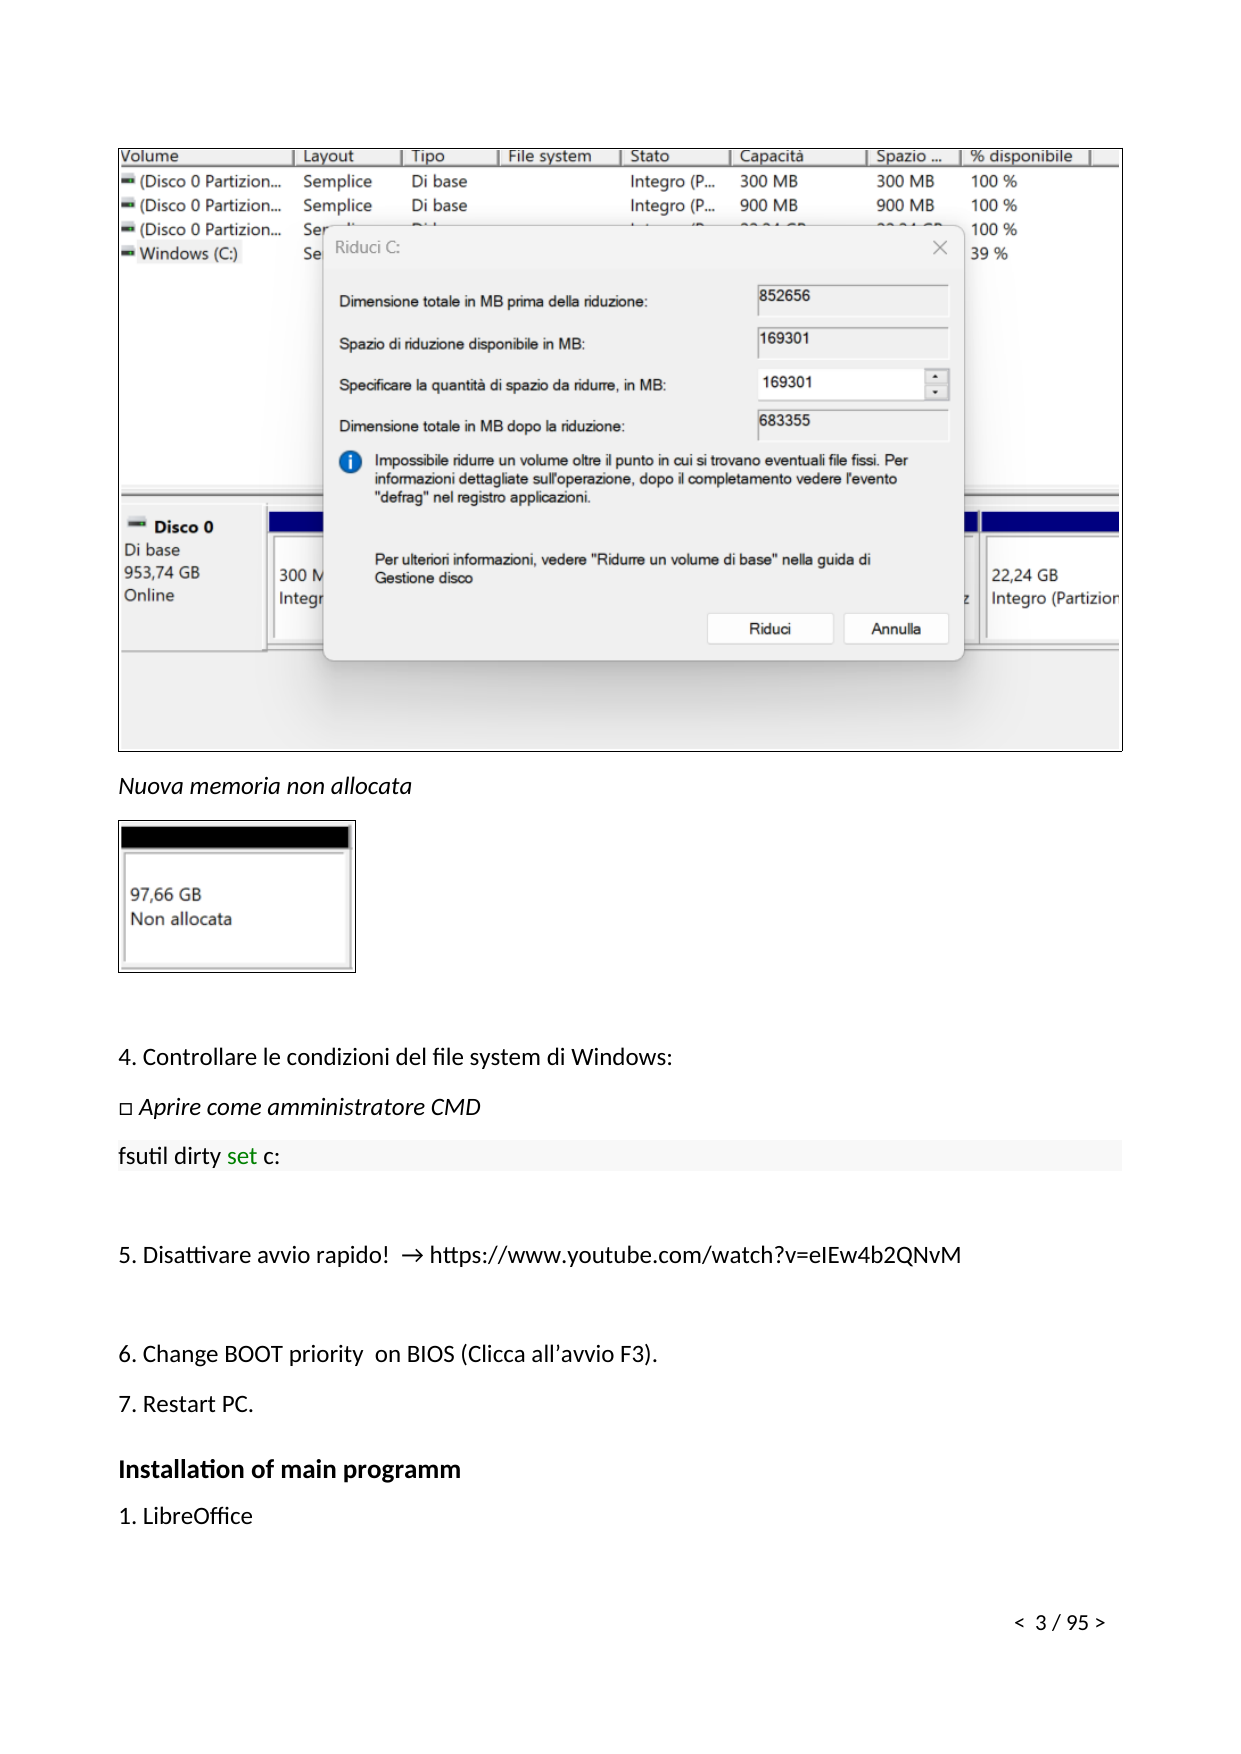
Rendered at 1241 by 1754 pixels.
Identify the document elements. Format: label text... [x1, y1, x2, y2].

text Nuova memoria non allocata [118, 770, 1122, 801]
text 4. Controllare le condizioni del file system di Windows: [118, 1041, 1122, 1072]
text 6. Change BOOT priority on BIOS (Clicca all’avvio F3). [118, 1338, 1122, 1369]
subtitle Installation of main programm [118, 1452, 1122, 1485]
text 7. Restart PC. [118, 1388, 1122, 1419]
text □ Aprire come amministratore CMD [118, 1091, 1122, 1121]
picture [121, 150, 1119, 749]
text 5. Disattivare avvio rapido! → https://www.youtube.com/watch?v=eIEw4b2QNvM [118, 1239, 1122, 1270]
text fsutil dirty set c: [118, 1140, 1122, 1171]
text 1. LibreOffice [118, 1500, 1122, 1531]
picture [121, 822, 353, 970]
